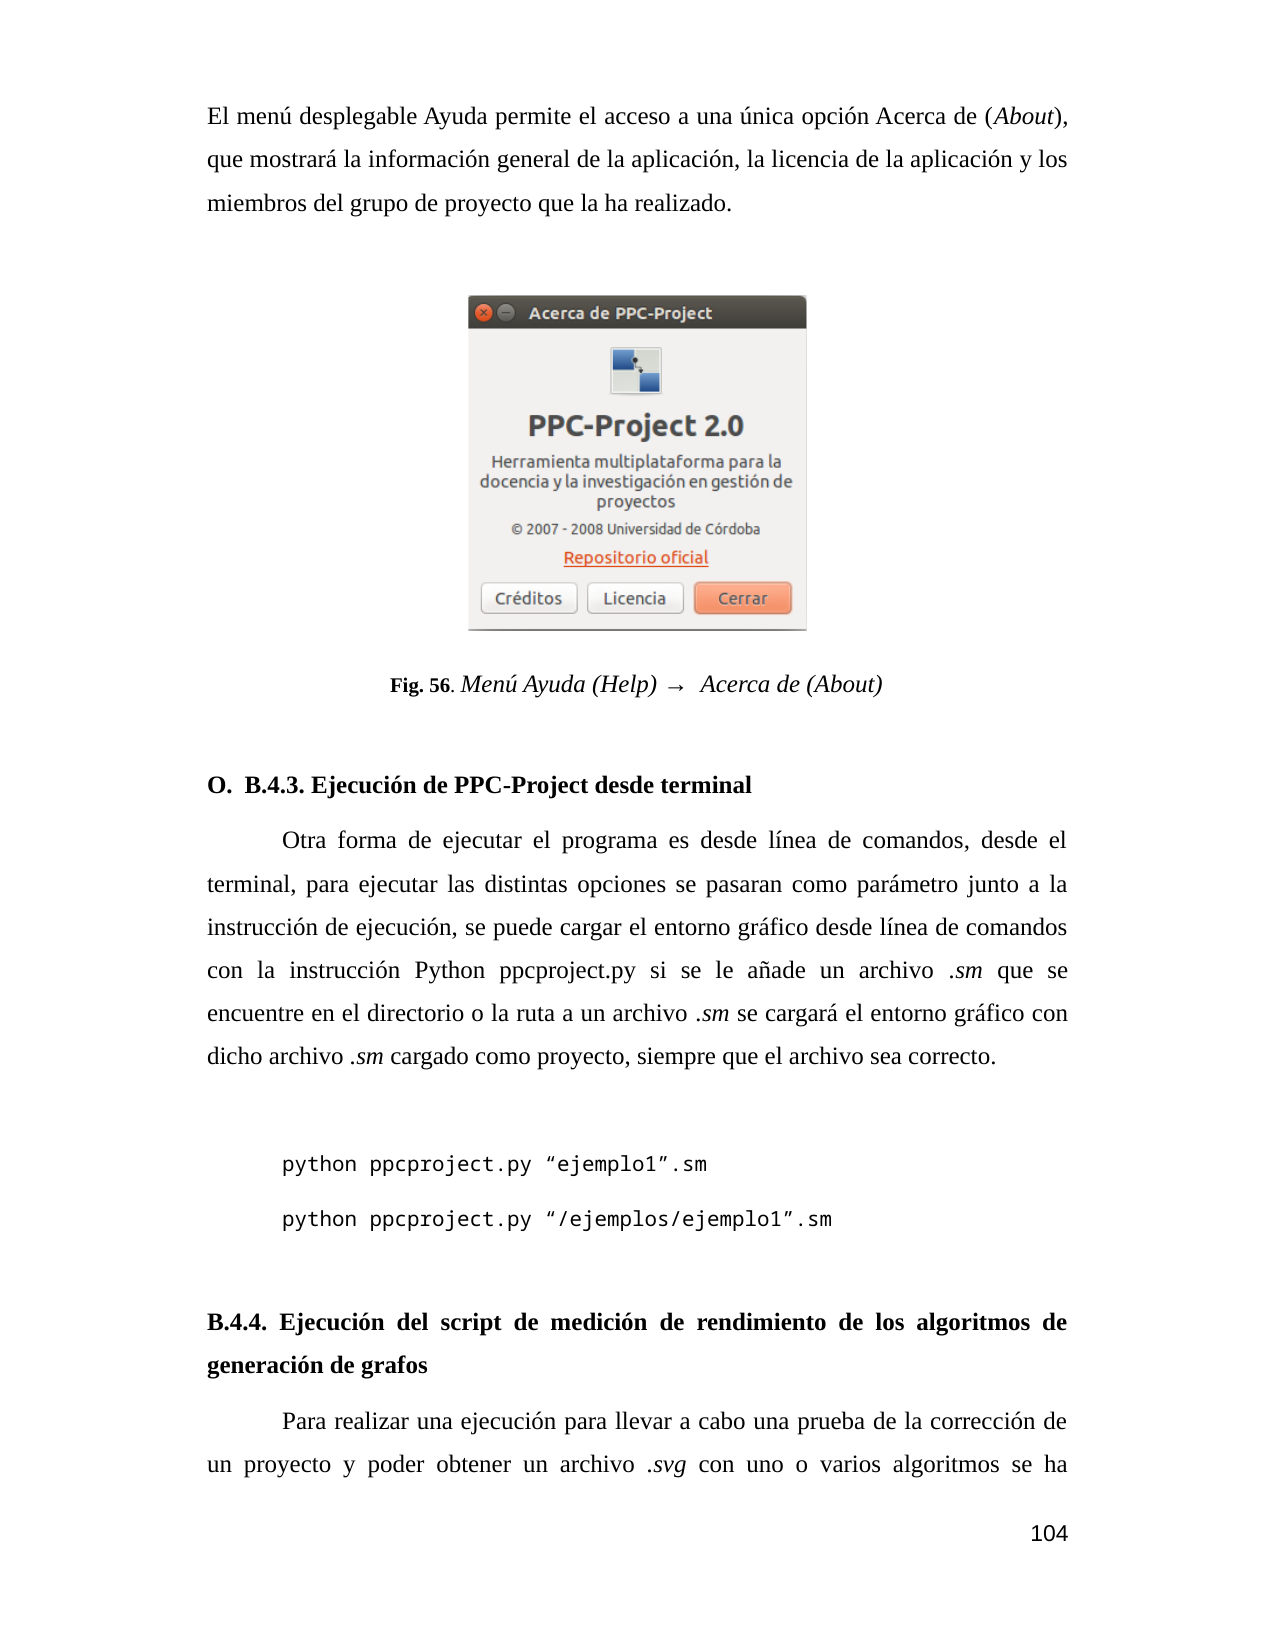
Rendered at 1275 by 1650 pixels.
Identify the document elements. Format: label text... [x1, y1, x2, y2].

text python ppcproject.py “/ejemplos/ejemplo1”.sm [207, 1204, 1068, 1232]
text Fig. 56. Menú Ayuda (Help) → Acerca de (About) [207, 669, 1068, 697]
text B.4.4. Ejecución del script de medición de rendimiento de los algoritmos de generación de grafos [207, 1307, 1068, 1379]
text Otra forma de ejecutar el programa es desde línea de comandos, desde el terminal, para ejecutar las distintas opciones se pasaran como parámetro junto a la instrucción de ejecución, se puede cargar el entorno gráfico desde línea de comandos con la instrucción Python ppcproject.py si se le añade un archivo .sm que se encuentre en el directorio o la ruta a un archivo .sm se cargará el entorno gráfico con dicho archivo .sm cargado como proyecto, siempre que el archivo sea correcto. [207, 826, 1068, 1070]
text Para realizar una ejecución para llevar a cabo una prueba de la corrección de un proyecto y poder obtener un archivo .svg con uno o varios algoritmos se ha [207, 1406, 1068, 1478]
subtitle B.4.3. Ejecución de PPC-Project desde terminal [169, 770, 1068, 799]
text python ppcproject.py “ejemplo1”.sm [207, 1149, 1068, 1177]
text El menú desplegable Ayuda permite el acceso a una única opción Acerca de (About), que mostrará la información general de la aplicación, la licencia de la aplicación y los miembros del grupo de proyecto que la ha realizado. [207, 101, 1068, 216]
